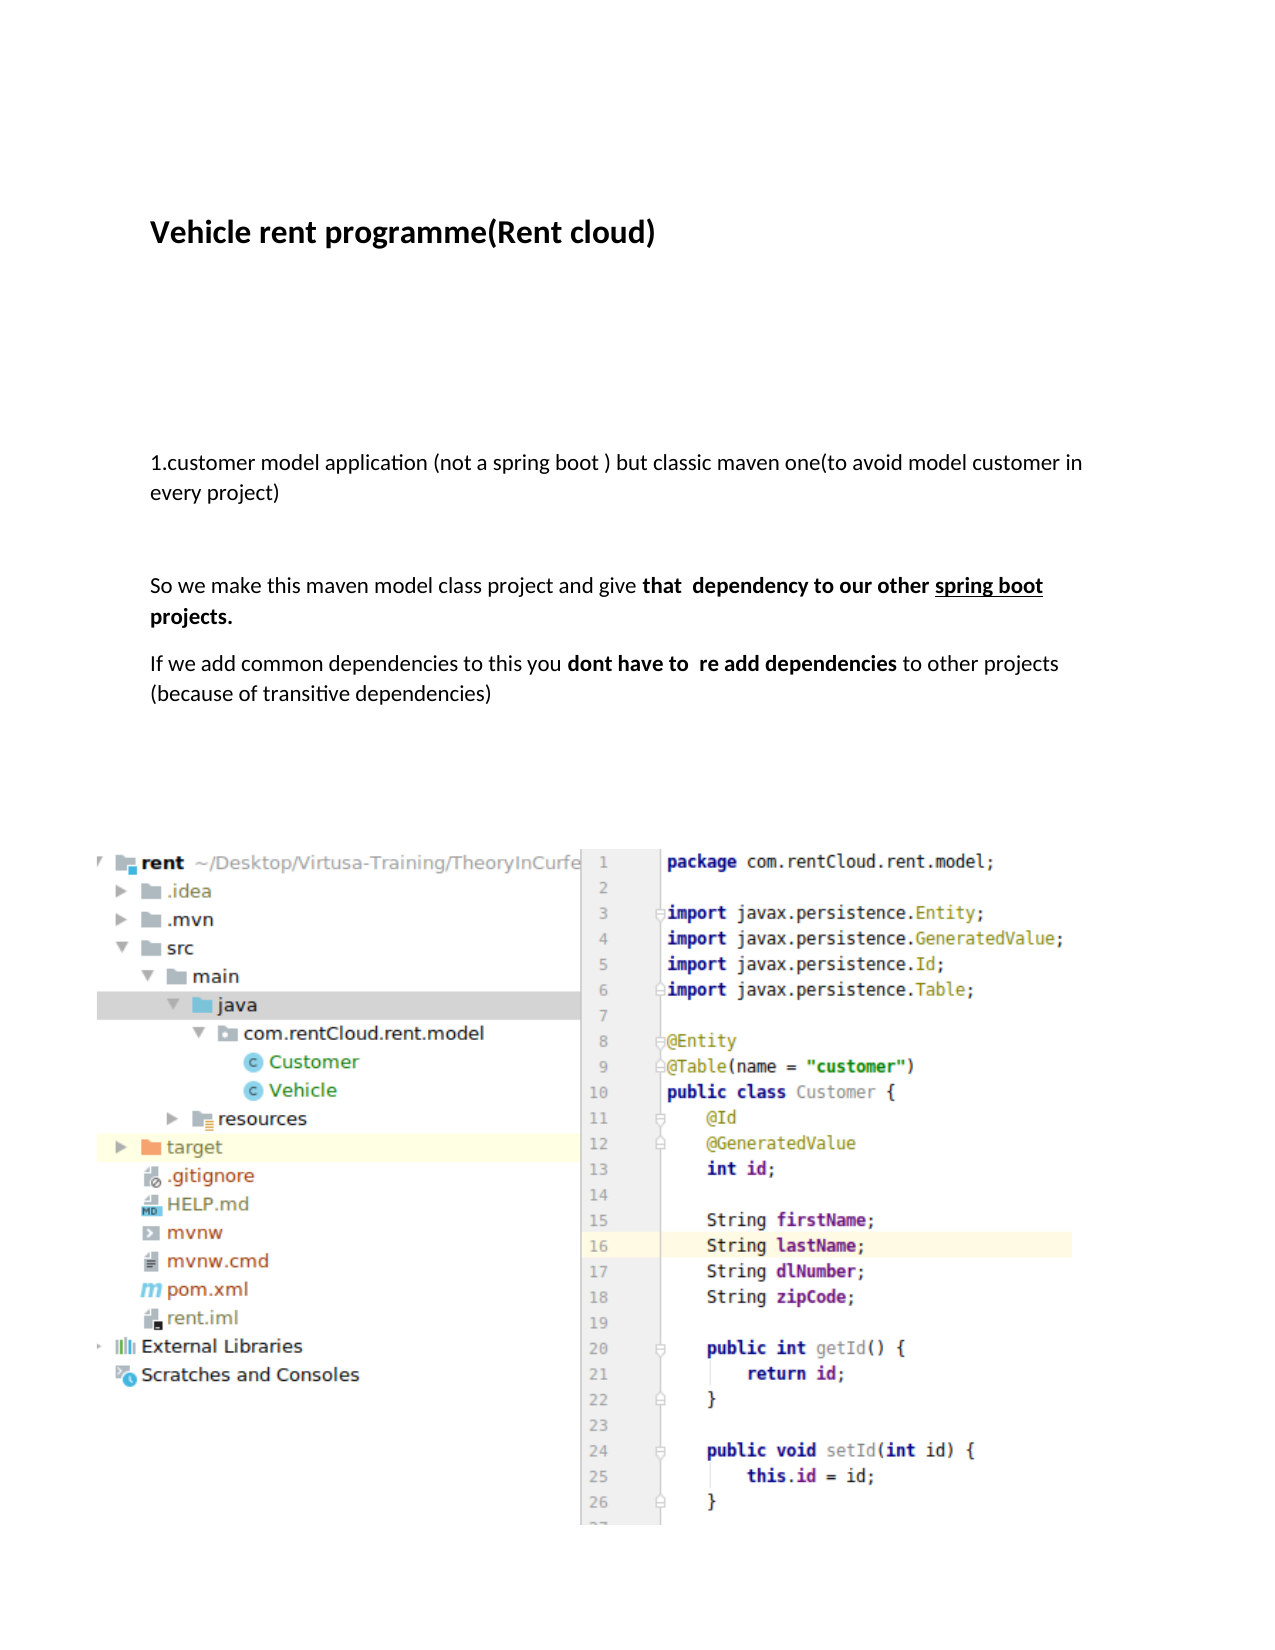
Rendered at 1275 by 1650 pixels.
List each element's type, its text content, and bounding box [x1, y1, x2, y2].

text 1.customer model application (not a spring boot ) but classic maven one(to avoid model customer in every project) [150, 448, 1125, 506]
picture [96, 849, 1072, 1525]
text So we make this maven model class project and give that dependency to our other spring boot projects. [150, 572, 1125, 630]
text Vehicle rent programme(Rent cloud) [150, 211, 1125, 251]
text If we add common dependencies to this you dont have to re add dependencies to other projects (because of transitive dependencies) [150, 649, 1125, 707]
